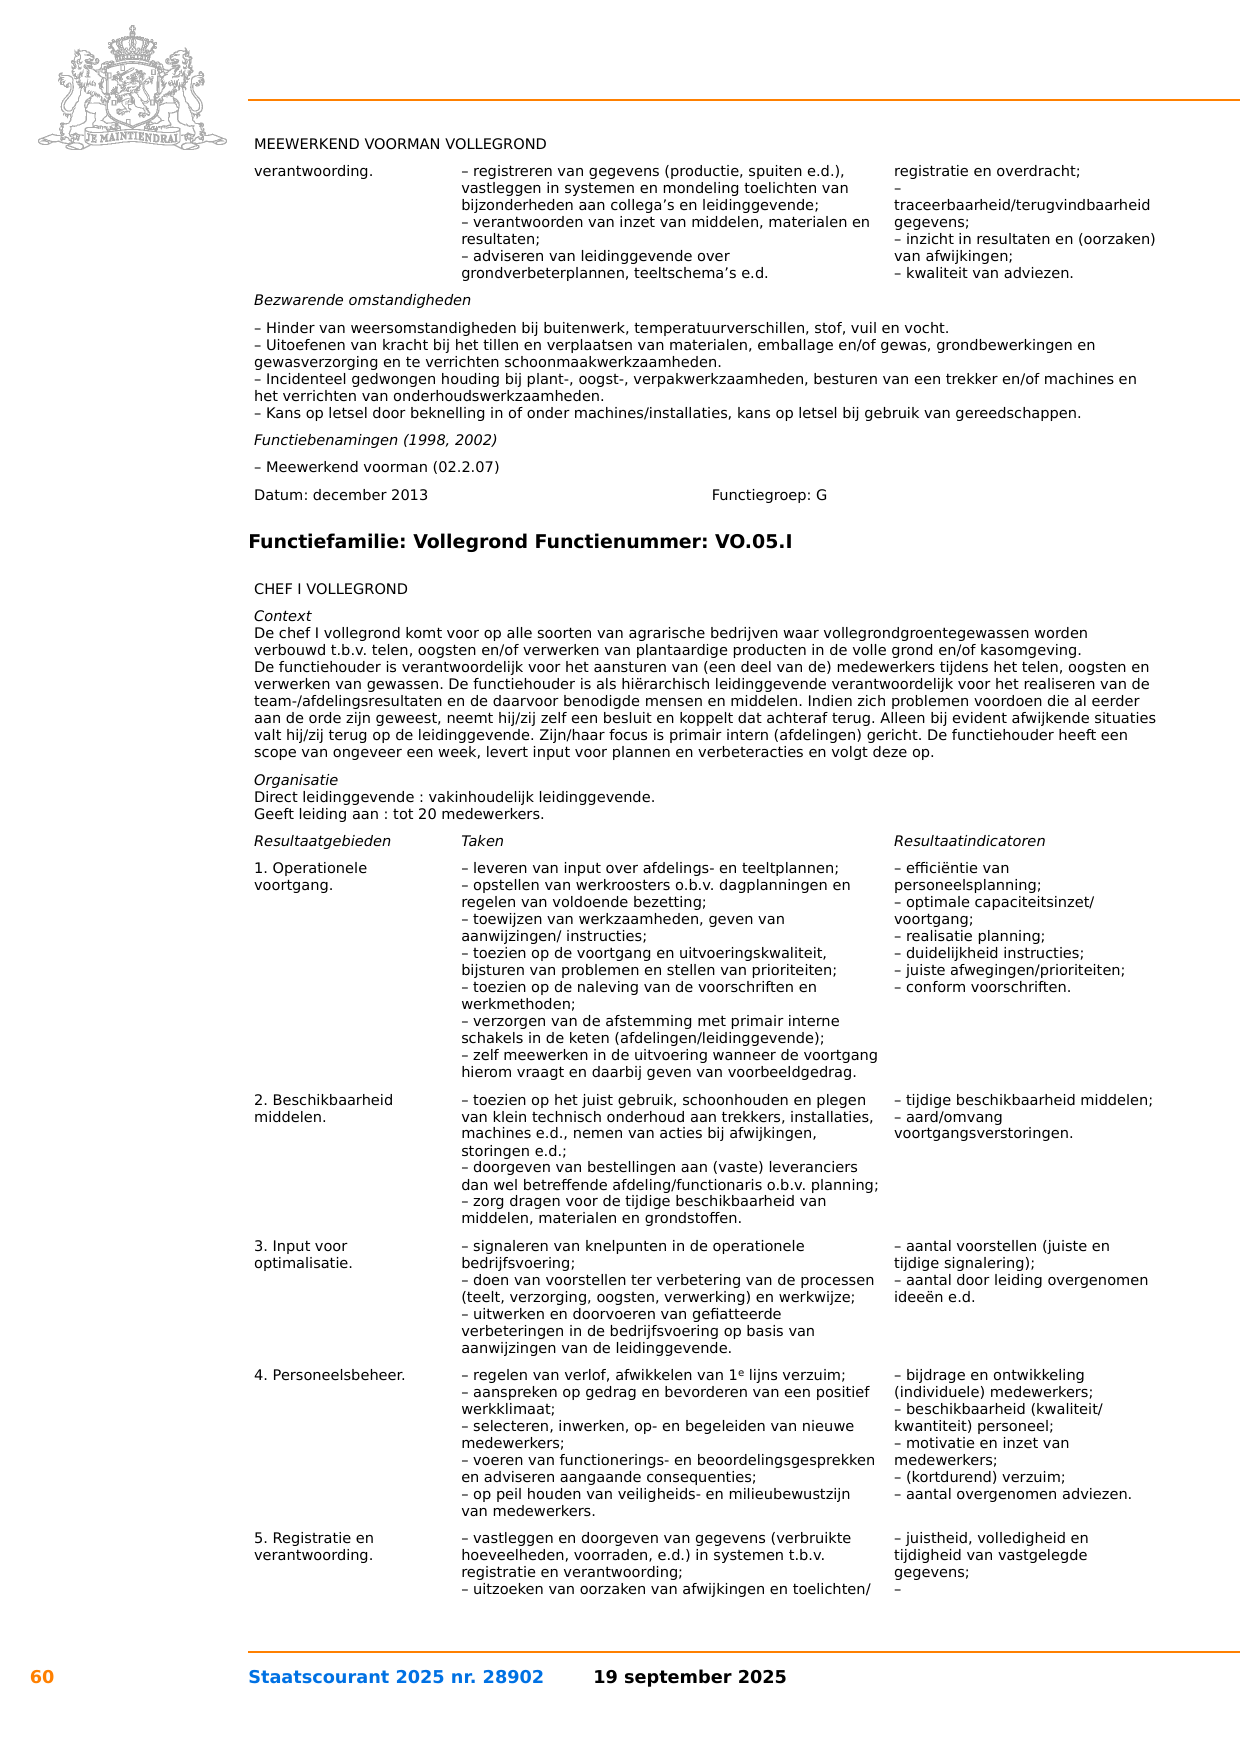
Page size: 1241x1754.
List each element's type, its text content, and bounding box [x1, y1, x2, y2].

table_cell – vastleggen en doorgeven van gegevens (verbruikte hoeveelheden, voorraden, e.d.) in systemen t.b.v. registratie en verantwoording; – uitzoeken van oorzaken van afwijkingen en toelichten/ [456, 1526, 888, 1603]
table_cell – regelen van verlof, afwikkelen van 1e lijns verzuim; – aanspreken op gedrag en bevorderen van een positief werkklimaat; – selecteren, inwerken, op- en begeleiden van nieuwe medewerkers; – voeren van functionerings- en beoordelingsgesprekken en adviseren aangaande consequenties; – op peil houden van veiligheids- en milieubewustzijn van medewerkers. [456, 1362, 888, 1524]
table_cell – Meewerkend voorman (02.2.07) [249, 455, 1163, 481]
table_cell 1. Operationele voortgang. [249, 856, 454, 1086]
table_cell registratie en overdracht; – traceerbaarheid/terugvindbaarheid gegevens; – inzicht in resultaten en (oorzaken) van afwijkingen; – kwaliteit van adviezen. [889, 158, 1163, 287]
table_cell – bijdrage en ontwikkeling (individuele) medewerkers; – beschikbaarheid (kwaliteit/ kwantiteit) personeel; – motivatie en inzet van medewerkers; – (kortdurend) verzuim; – aantal overgenomen adviezen. [889, 1362, 1163, 1524]
table_cell 2. Beschikbaarheid middelen. [249, 1087, 454, 1232]
table_cell 4. Personeelsbeheer. [249, 1362, 454, 1524]
table_cell Context De chef I vollegrond komt voor op alle soorten van agrarische bedrijven waar vollegrondgroentegewassen worden verbouwd t.b.v. telen, oogsten en/of verwerken van plantaardige producten in de volle grond en/of kasomgeving. De functiehouder is verantwoordelijk voor het aansturen van (een deel van de) medewerkers tijdens het telen, oogsten en verwerken van gewassen. De functiehouder is als hiërarchisch leidinggevende verantwoordelijk voor het realiseren van de team-/afdelingsresultaten en de daarvoor benodigde mensen en middelen. Indien zich problemen voordoen die al eerder aan de orde zijn geweest, neemt hij/zij zelf een besluit en koppelt dat achteraf terug. Alleen bij evident afwijkende situaties valt hij/zij terug op de leidinggevende. Zijn/haar focus is primair intern (afdelingen) gericht. De functiehouder heeft een scope van ongeveer een week, levert input voor plannen en verbeteracties en volgt deze op. [249, 604, 1163, 766]
picture [38, 25, 227, 150]
table_cell Organisatie Direct leidinggevende : vakinhoudelijk leidinggevende. Geeft leiding aan : tot 20 medewerkers. [249, 767, 1163, 827]
table_header CHEF I VOLLEGROND [249, 576, 1163, 603]
table_cell Taken [456, 828, 888, 854]
table_cell Resultaatindicatoren [889, 828, 1163, 854]
table_cell Bezwarende omstandigheden [249, 288, 1163, 314]
table_cell – signaleren van knelpunten in de operationele bedrijfsvoering; – doen van voorstellen ter verbetering van de processen (teelt, verzorging, oogsten, verwerking) en werkwijze; – uitwerken en doorvoeren van gefiatteerde verbeteringen in de bedrijfsvoering op basis van aanwijzingen van de leidinggevende. [456, 1233, 888, 1361]
table_cell verantwoording. [249, 158, 454, 287]
table_cell 3. Input voor optimalisatie. [249, 1233, 454, 1361]
table_cell 5. Registratie en verantwoording. [249, 1526, 454, 1603]
table_cell – toezien op het juist gebruik, schoonhouden en plegen van klein technisch onderhoud aan trekkers, installaties, machines e.d., nemen van acties bij afwijkingen, storingen e.d.; – doorgeven van bestellingen aan (vaste) leveranciers dan wel betreffende afdeling/functionaris o.b.v. planning; – zorg dragen voor de tijdige beschikbaarheid van middelen, materialen en grondstoffen. [456, 1087, 888, 1232]
table_cell Datum: december 2013 [249, 482, 705, 508]
table_cell – registreren van gegevens (productie, spuiten e.d.), vastleggen in systemen en mondeling toelichten van bijzonderheden aan collega’s en leidinggevende; – verantwoorden van inzet van middelen, materialen en resultaten; – adviseren van leidinggevende over grondverbeterplannen, teeltschema’s e.d. [456, 158, 888, 287]
table_cell Functiegroep: G [706, 482, 1163, 508]
table_cell Resultaatgebieden [249, 828, 454, 854]
table_header MEEWERKEND VOORMAN VOLLEGROND [249, 131, 1163, 157]
table_cell – juistheid, volledigheid en tijdigheid van vastgelegde gegevens; – [889, 1526, 1163, 1603]
subtitle Functiefamilie: Vollegrond Functienummer: VO.05.I [248, 531, 1163, 553]
table_cell – tijdige beschikbaarheid middelen; – aard/omvang voortgangsverstoringen. [889, 1087, 1163, 1232]
table_cell Functiebenamingen (1998, 2002) [249, 427, 1163, 454]
table_cell – Hinder van weersomstandigheden bij buitenwerk, temperatuurverschillen, stof, vuil en vocht. – Uitoefenen van kracht bij het tillen en verplaatsen van materialen, emballage en/of gewas, grondbewerkingen en gewasverzorging en te verrichten schoonmaakwerkzaamheden. – Incidenteel gedwongen houding bij plant-, oogst-, verpakwerkzaamheden, besturen van een trekker en/of machines en het verrichten van onderhoudswerkzaamheden. – Kans op letsel door beknelling in of onder machines/installaties, kans op letsel bij gebruik van gereedschappen. [249, 315, 1163, 426]
table_cell – aantal voorstellen (juiste en tijdige signalering); – aantal door leiding overgenomen ideeën e.d. [889, 1233, 1163, 1361]
table_cell – efficiëntie van personeelsplanning; – optimale capaciteitsinzet/ voortgang; – realisatie planning; – duidelijkheid instructies; – juiste afwegingen/prioriteiten; – conform voorschriften. [889, 856, 1163, 1086]
table_cell – leveren van input over afdelings- en teeltplannen; – opstellen van werkroosters o.b.v. dagplanningen en regelen van voldoende bezetting; – toewijzen van werkzaamheden, geven van aanwijzingen/ instructies; – toezien op de voortgang en uitvoeringskwaliteit, bijsturen van problemen en stellen van prioriteiten; – toezien op de naleving van de voorschriften en werkmethoden; – verzorgen van de afstemming met primair interne schakels in de keten (afdelingen/leidinggevende); – zelf meewerken in de uitvoering wanneer de voortgang hierom vraagt en daarbij geven van voorbeeldgedrag. [456, 856, 888, 1086]
